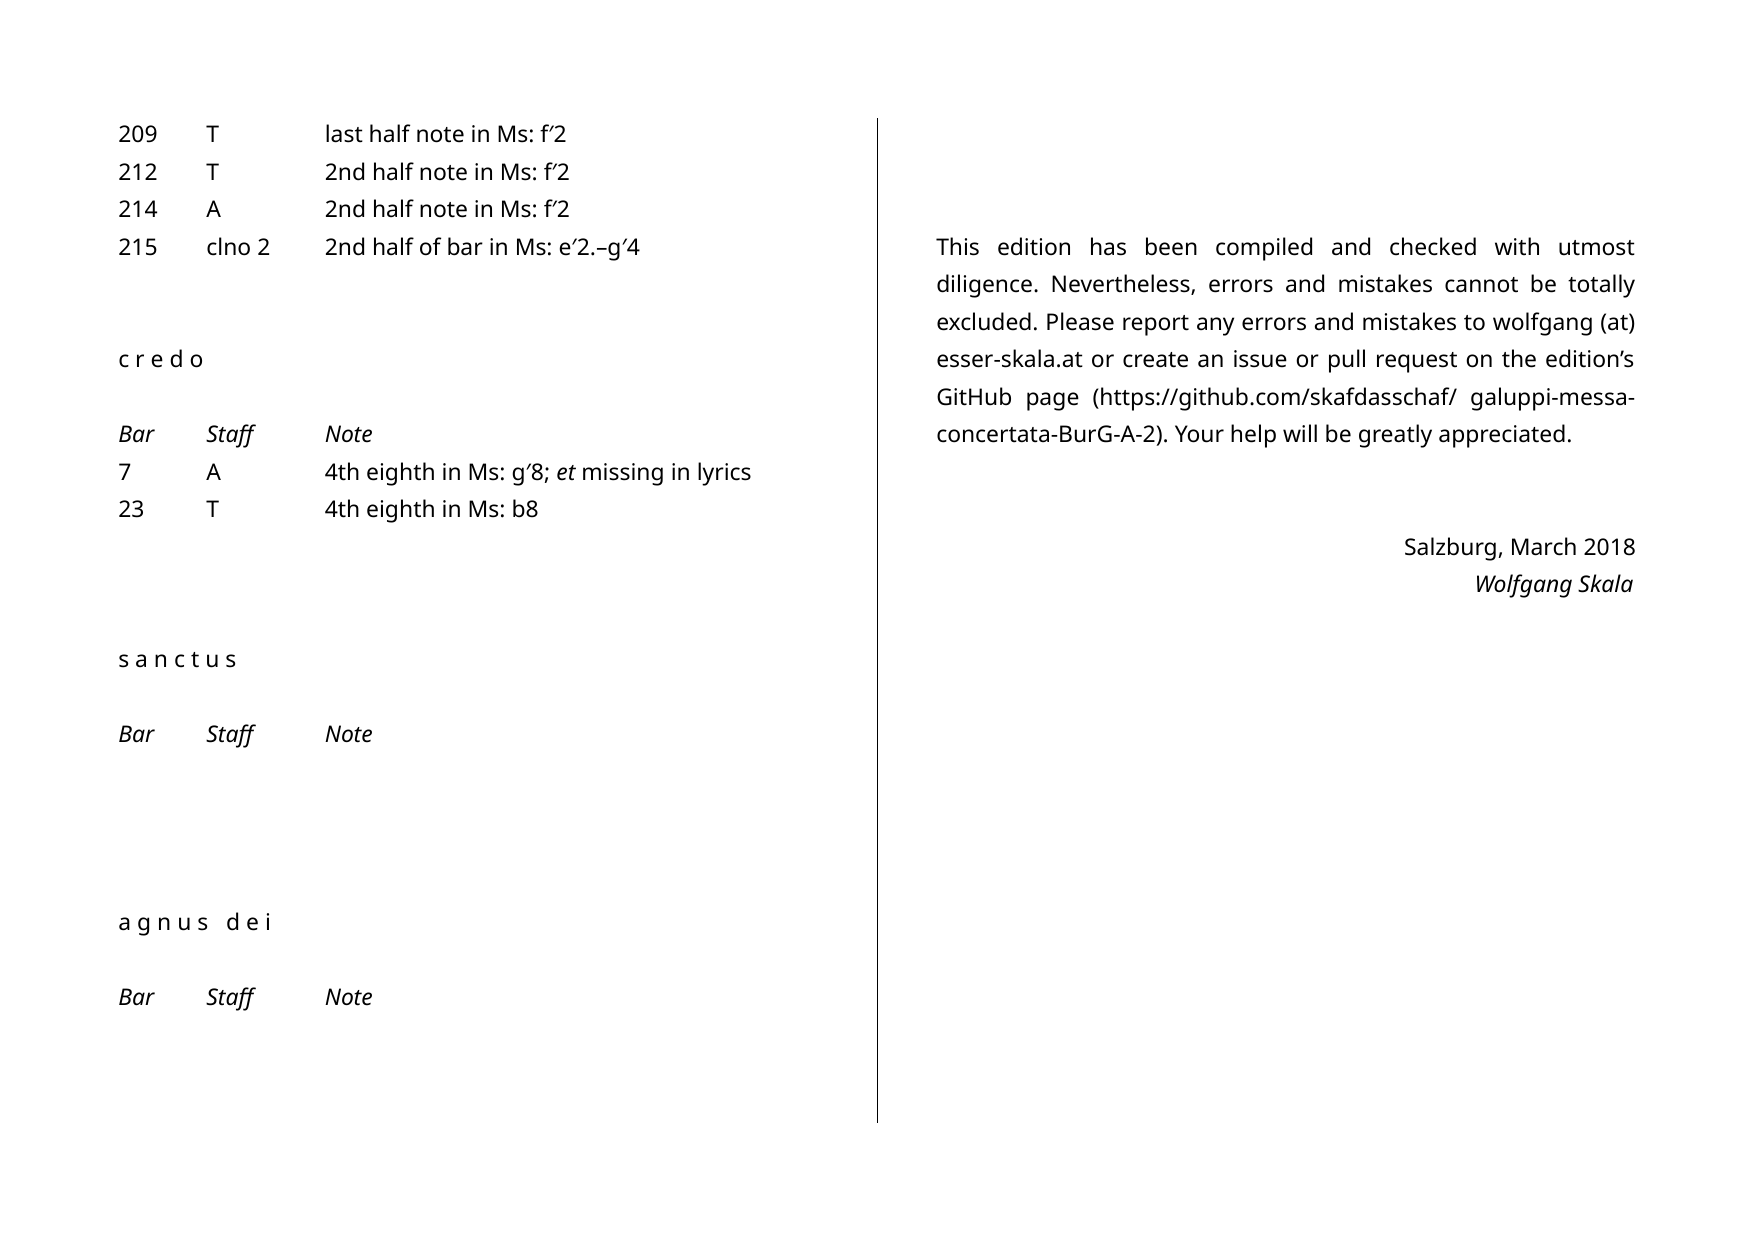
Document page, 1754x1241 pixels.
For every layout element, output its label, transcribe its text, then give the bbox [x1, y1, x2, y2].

text Salzburg, March 2018 Wolfgang Skala [936, 531, 1636, 599]
text Bar Staff Note a g n u s d e i [118, 718, 818, 937]
text Bar Staff Note [118, 981, 818, 1087]
text Bar Staff Note 7 A 4th eighth in Ms: g′8; et missing in lyrics 23 T 4th eighth in Ms: b8 s a n c t u s [118, 418, 818, 674]
text 209 T last half note in Ms: f′2 212 T 2nd half note in Ms: f′2 214 A 2nd half note in Ms: f′2 215 clno 2 2nd half of bar in Ms: e′2.–g′4 c r e d o [118, 118, 818, 374]
text This edition has been compiled and checked with utmost diligence. Nevertheless, errors and mistakes cannot be totally excluded. Please report any errors and mistakes to wolfgang (at) esser-skala.at or create an issue or pull request on the edition’s GitHub page (https://github.com/skafdasschaf/ galuppi-messa-concertata-BurG-A-2). Your help will be greatly appreciated. [936, 231, 1636, 449]
text [936, 118, 1636, 187]
